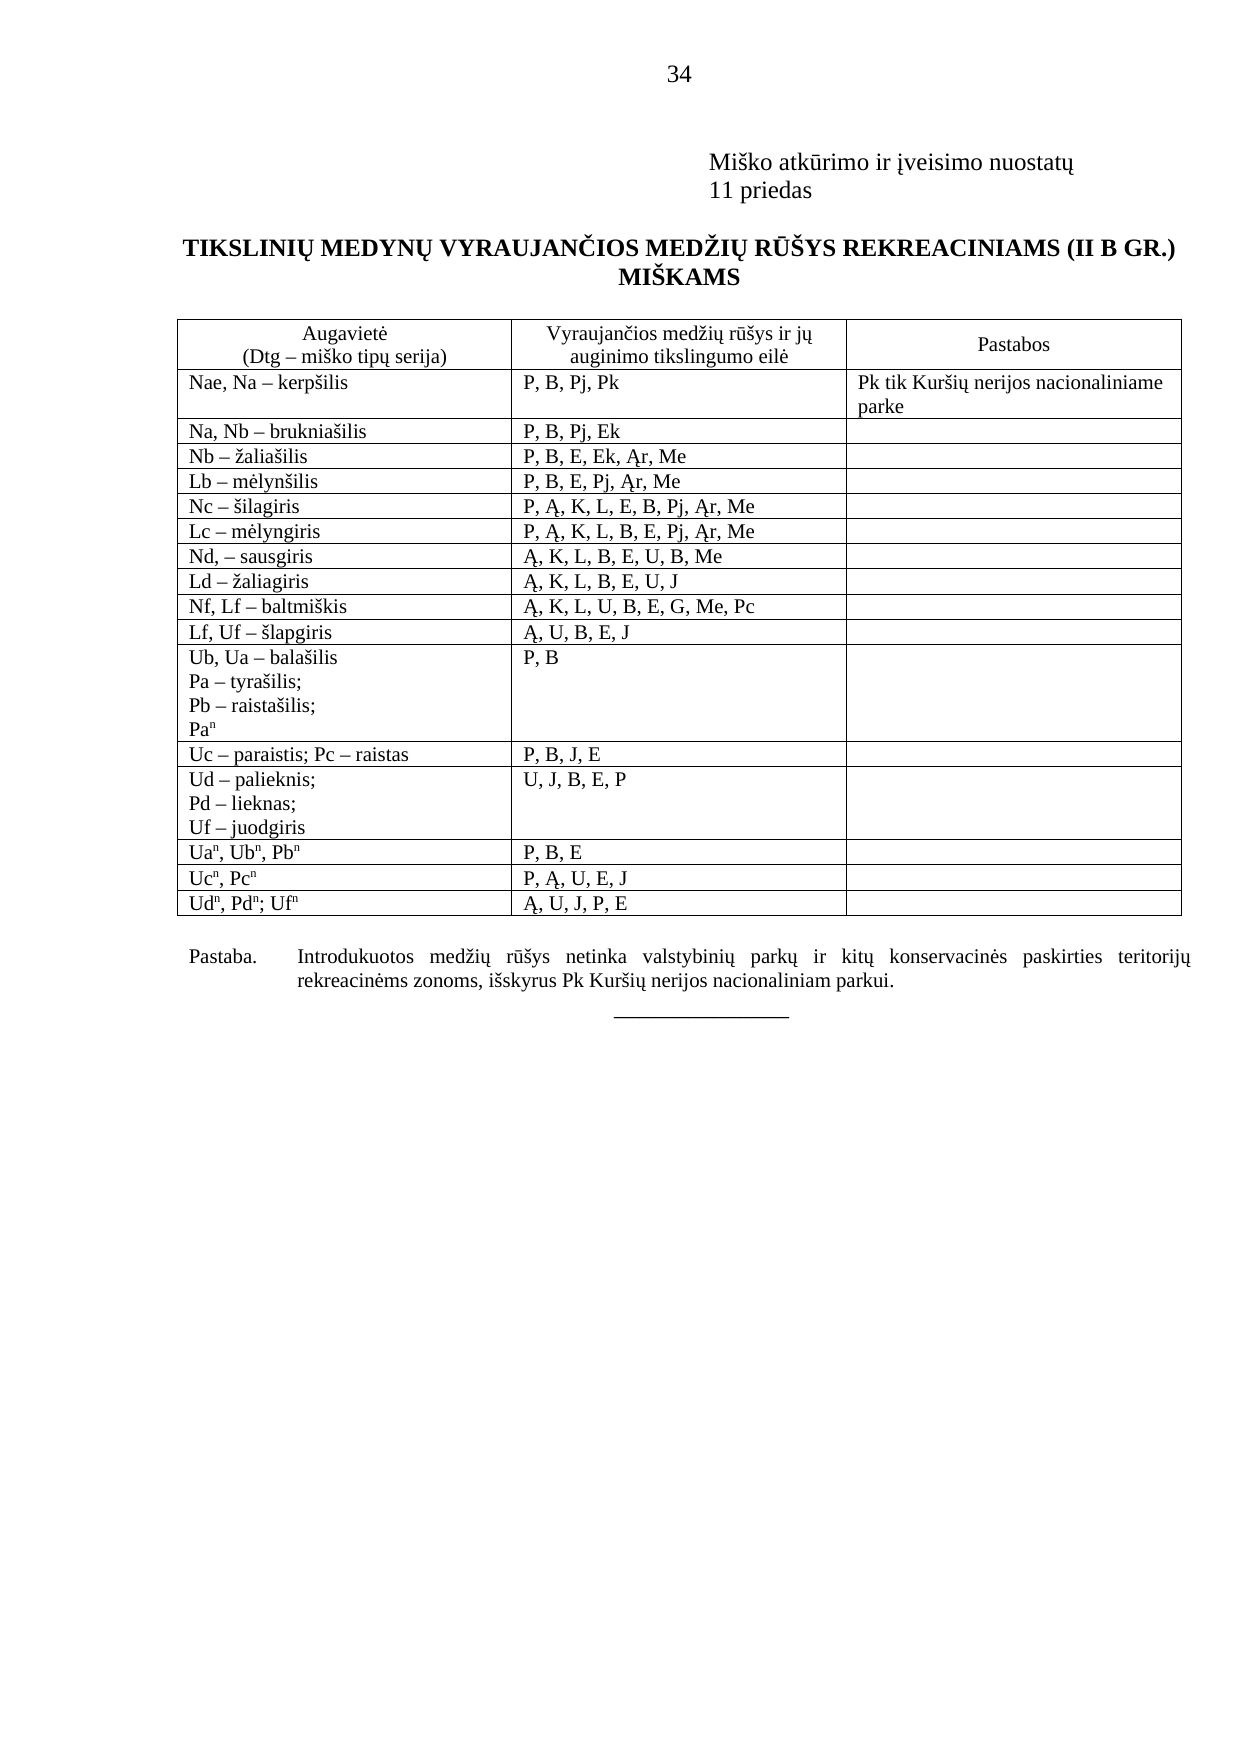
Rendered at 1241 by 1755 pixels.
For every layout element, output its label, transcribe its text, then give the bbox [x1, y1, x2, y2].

table_cell Lb – mėlynšilis [178, 469, 511, 493]
table_cell [847, 444, 1181, 468]
table_header Augavietė (Dtg – miško tipų serija) [178, 320, 511, 368]
table_cell Ld – žaliagiris [178, 569, 511, 593]
table_cell P, B, E, Ek, Ąr, Me [512, 444, 846, 468]
table_cell [847, 767, 1181, 839]
table_cell [847, 419, 1181, 443]
table_cell P, B [512, 645, 846, 741]
text Miško atkūrimo ir įveisimo nuostatų [177, 147, 1181, 176]
table_cell Nd, – sausgiris [178, 544, 511, 568]
table_cell [847, 569, 1181, 593]
text TIKSLINIŲ MEDYNŲ VYRAUJANČIOS MEDŽIŲ RŪŠYS REKREACINIAMS (II B GR.) MIŠKAMS [177, 233, 1181, 291]
table_cell Lc – mėlyngiris [178, 519, 511, 543]
table_cell Nb – žaliašilis [178, 444, 511, 468]
text ______________ [222, 992, 1181, 1021]
table_header Vyraujančios medžių rūšys ir jų auginimo tikslingumo eilė [512, 320, 846, 368]
table_cell Uan, Ubn, Pbn [178, 840, 511, 864]
table_cell [847, 469, 1181, 493]
table_cell Nc – šilagiris [178, 494, 511, 518]
table_cell [847, 645, 1181, 741]
table_cell Ą, K, L, B, E, U, B, Me [512, 544, 846, 568]
table_cell P, B, J, E [512, 742, 846, 766]
table_cell Ucn, Pcn [178, 865, 511, 889]
text 11 priedas [177, 176, 1181, 204]
table_cell Ą, U, B, E, J [512, 620, 846, 644]
table_cell [847, 519, 1181, 543]
table_cell P, B, Pj, Ek [512, 419, 846, 443]
table_cell [847, 840, 1181, 864]
table_cell Ą, U, J, P, E [512, 891, 846, 914]
table_cell Udn, Pdn; Ufn [178, 891, 511, 914]
table_cell Ud – palieknis; Pd – lieknas; Uf – juodgiris [178, 767, 511, 839]
table_cell [847, 544, 1181, 568]
table_cell [847, 620, 1181, 644]
table_header Pastaba. [177, 944, 286, 992]
table_cell Pk tik Kuršių nerijos nacionaliniame parke [847, 370, 1181, 418]
table_cell [847, 595, 1181, 618]
table_cell U, J, B, E, P [512, 767, 846, 839]
table_cell [847, 865, 1181, 889]
table_header Introdukuotos medžių rūšys netinka valstybinių parkų ir kitų konservacinės paskirties teritorijų rekreacinėms zonoms, išskyrus Pk Kuršių nerijos nacionaliniam parkui. [286, 944, 1204, 992]
table_cell Lf, Uf – šlapgiris [178, 620, 511, 644]
table_cell P, Ą, K, L, E, B, Pj, Ąr, Me [512, 494, 846, 518]
table_cell Na, Nb – brukniašilis [178, 419, 511, 443]
table_cell [847, 494, 1181, 518]
table_cell P, Ą, K, L, B, E, Pj, Ąr, Me [512, 519, 846, 543]
table_cell P, B, Pj, Pk [512, 370, 846, 418]
table_cell Nae, Na – kerpšilis [178, 370, 511, 418]
table_cell P, B, E, Pj, Ąr, Me [512, 469, 846, 493]
table_cell Ub, Ua – balašilis Pa – tyrašilis; Pb – raistašilis; Pan [178, 645, 511, 741]
table_header Pastabos [847, 320, 1181, 368]
table_cell Ą, K, L, U, B, E, G, Me, Pc [512, 595, 846, 618]
table_cell [847, 891, 1181, 914]
table_cell [847, 742, 1181, 766]
table_cell Nf, Lf – baltmiškis [178, 595, 511, 618]
table_cell P, Ą, U, E, J [512, 865, 846, 889]
table_cell Ą, K, L, B, E, U, J [512, 569, 846, 593]
table_cell P, B, E [512, 840, 846, 864]
table_cell Uc – paraistis; Pc – raistas [178, 742, 511, 766]
